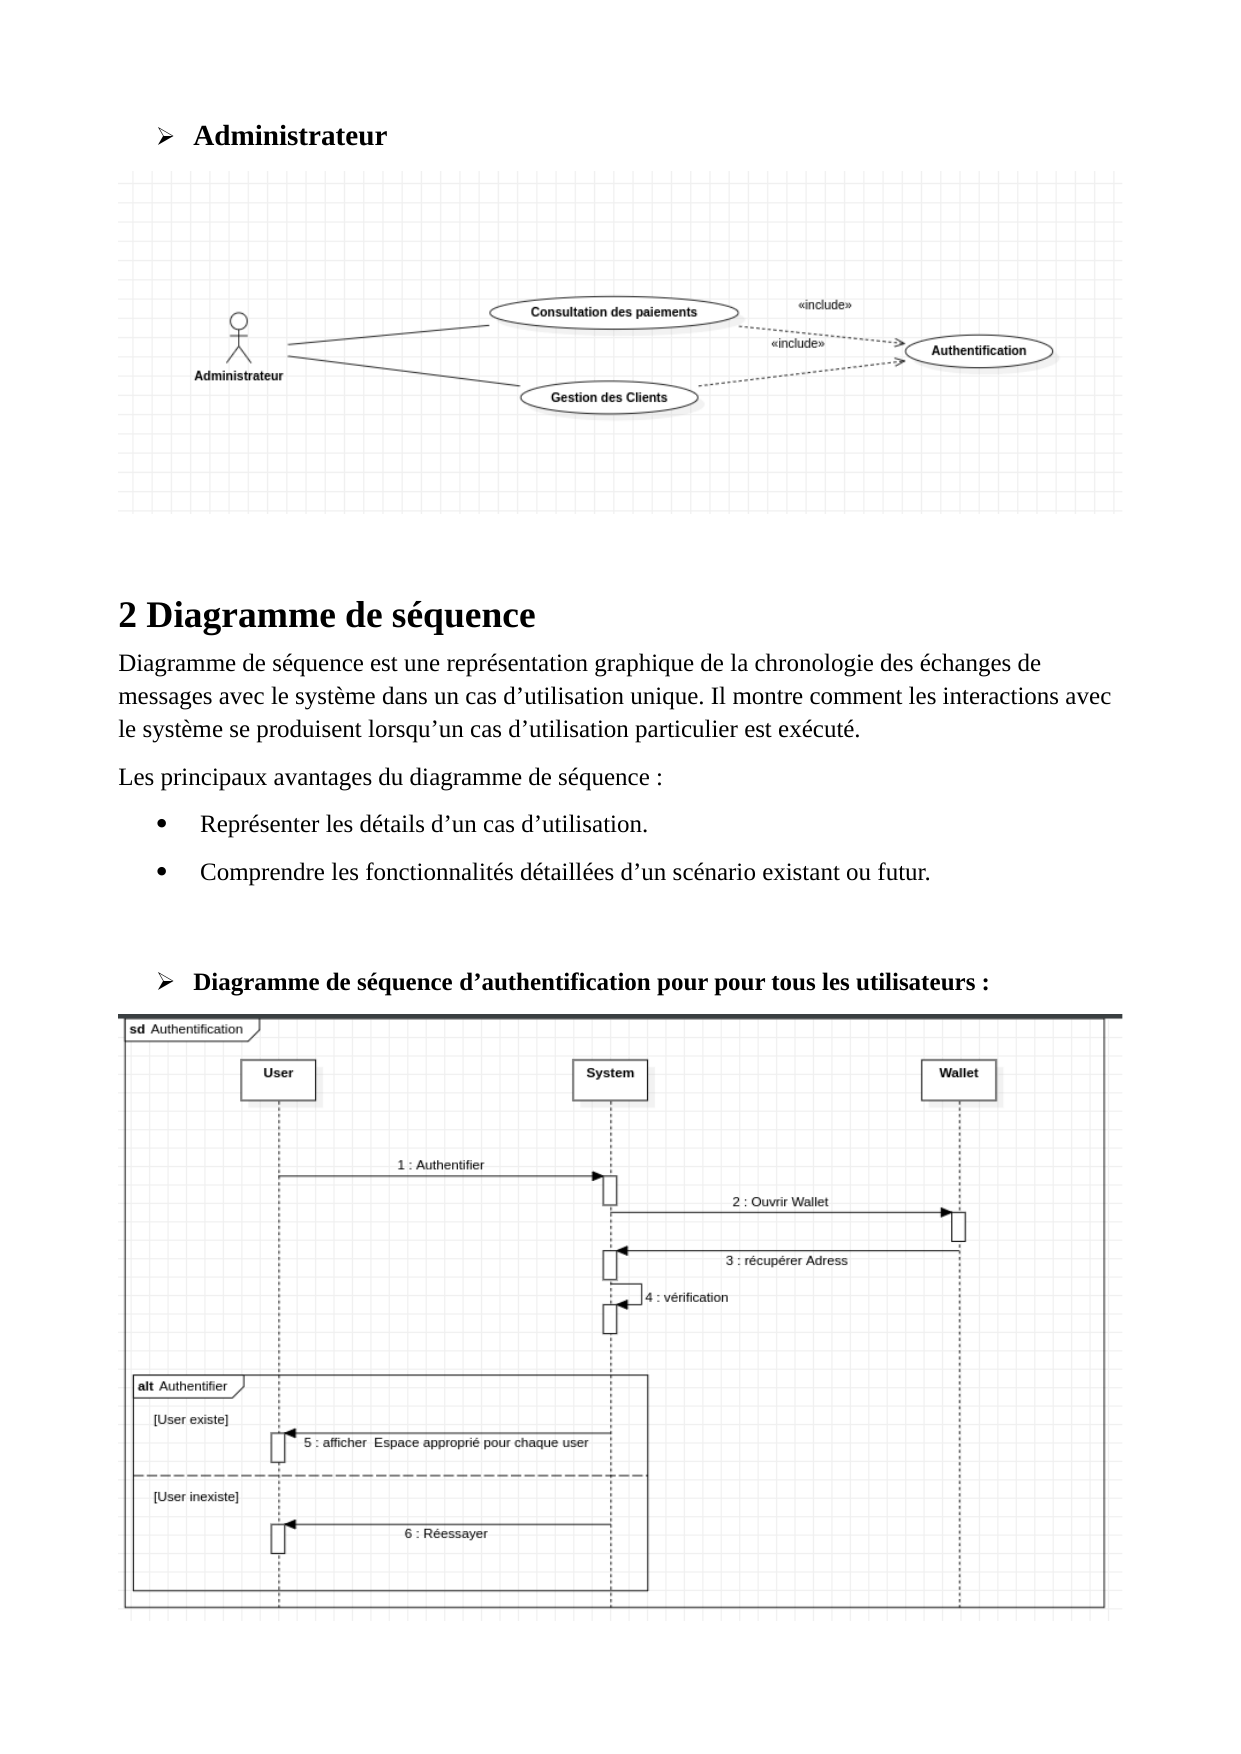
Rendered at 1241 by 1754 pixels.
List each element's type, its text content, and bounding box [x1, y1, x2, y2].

list Administrateur [156, 118, 1122, 152]
subtitle 2 Diagramme de séquence [118, 592, 1122, 636]
list Comprendre les fonctionnalités détaillées d’un scénario existant ou futur. [162, 857, 1122, 886]
text Diagramme de séquence est une représentation graphique de la chronologie des échanges de messages avec le système dans un cas d’utilisation unique. Il montre comment les interactions avec le système se produisent lorsqu’un cas d’utilisation particulier est exécuté. [118, 648, 1122, 743]
text Les principaux avantages du diagramme de séquence : [118, 762, 1122, 791]
picture [118, 1014, 1123, 1621]
list Représenter les détails d’un cas d’utilisation. [162, 809, 1122, 838]
picture [118, 171, 1123, 514]
list Diagramme de séquence d’authentification pour pour tous les utilisateurs : [156, 967, 1122, 995]
